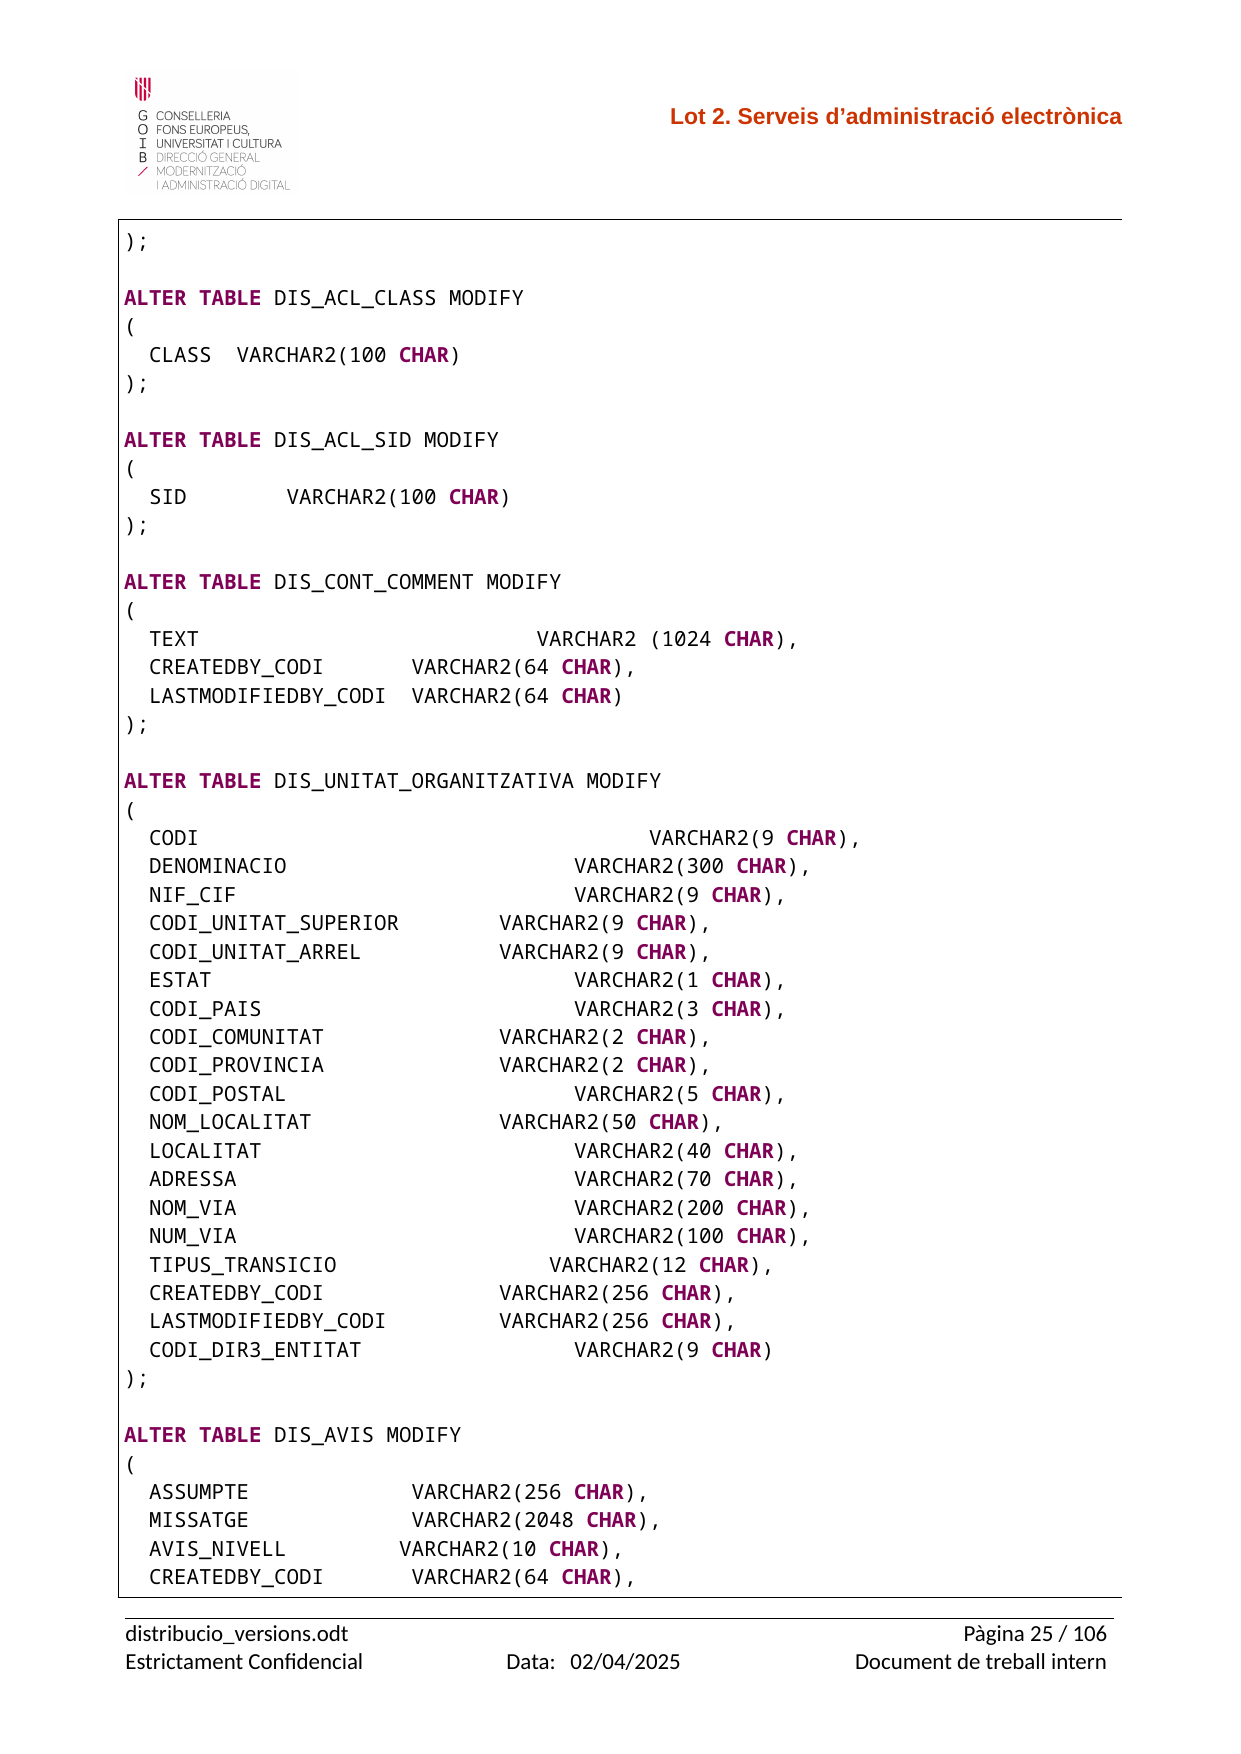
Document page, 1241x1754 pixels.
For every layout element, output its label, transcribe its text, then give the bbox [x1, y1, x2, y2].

picture [126, 70, 299, 197]
table_header ); ALTER TABLE DIS_ACL_CLASS MODIFY ( CLASS VARCHAR2(100 CHAR) ); ALTER TABLE DIS_ACL_SID MODIFY ( SID VARCHAR2(100 CHAR) ); ALTER TABLE DIS_CONT_COMMENT MODIFY ( TEXT VARCHAR2 (1024 CHAR), CREATEDBY_CODI VARCHAR2(64 CHAR), LASTMODIFIEDBY_CODI VARCHAR2(64 CHAR) ); ALTER TABLE DIS_UNITAT_ORGANITZATIVA MODIFY ( CODI VARCHAR2(9 CHAR), DENOMINACIO VARCHAR2(300 CHAR), NIF_CIF VARCHAR2(9 CHAR), CODI_UNITAT_SUPERIOR VARCHAR2(9 CHAR), CODI_UNITAT_ARREL VARCHAR2(9 CHAR), ESTAT VARCHAR2(1 CHAR), CODI_PAIS VARCHAR2(3 CHAR), CODI_COMUNITAT VARCHAR2(2 CHAR), CODI_PROVINCIA VARCHAR2(2 CHAR), CODI_POSTAL VARCHAR2(5 CHAR), NOM_LOCALITAT VARCHAR2(50 CHAR), LOCALITAT VARCHAR2(40 CHAR), ADRESSA VARCHAR2(70 CHAR), NOM_VIA VARCHAR2(200 CHAR), NUM_VIA VARCHAR2(100 CHAR), TIPUS_TRANSICIO VARCHAR2(12 CHAR), CREATEDBY_CODI VARCHAR2(256 CHAR), LASTMODIFIEDBY_CODI VARCHAR2(256 CHAR), CODI_DIR3_ENTITAT VARCHAR2(9 CHAR) ); ALTER TABLE DIS_AVIS MODIFY ( ASSUMPTE VARCHAR2(256 CHAR), MISSATGE VARCHAR2(2048 CHAR), AVIS_NIVELL VARCHAR2(10 CHAR), CREATEDBY_CODI VARCHAR2(64 CHAR), [119, 220, 1122, 1597]
